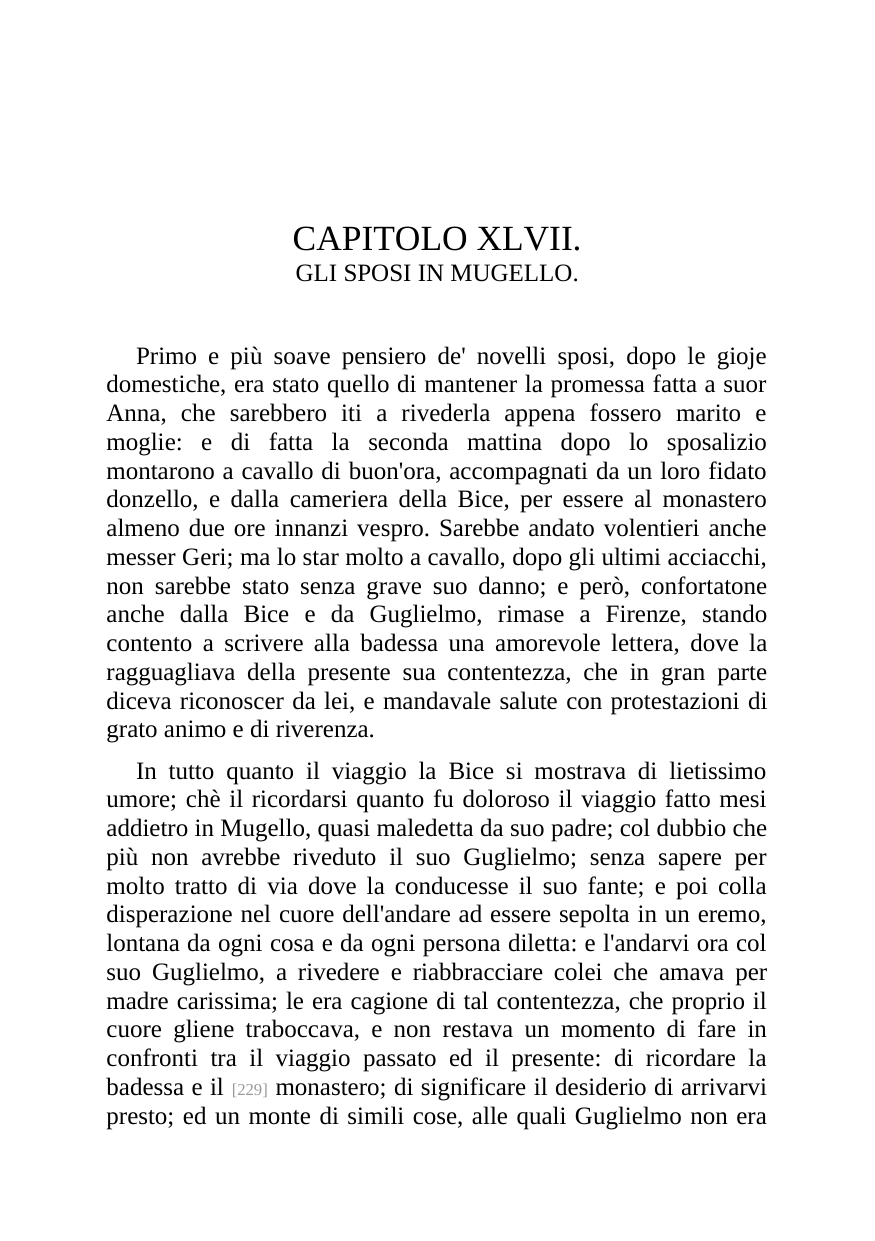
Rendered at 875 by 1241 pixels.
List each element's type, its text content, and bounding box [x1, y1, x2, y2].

text Primo e più soave pensiero de' novelli sposi, dopo le gioje domestiche, era stato quello di mantener la promessa fatta a suor Anna, che sarebbero iti a rivederla appena fossero marito e moglie: e di fatta la seconda mattina dopo lo sposalizio montarono a cavallo di buon'ora, accompagnati da un loro fidato donzello, e dalla cameriera della Bice, per essere al monastero almeno due ore innanzi vespro. Sarebbe andato volentieri anche messer Geri; ma lo star molto a cavallo, dopo gli ultimi acciacchi, non sarebbe stato senza grave suo danno; e però, confortatone anche dalla Bice e da Guglielmo, rimase a Firenze, stando contento a scrivere alla badessa una amorevole lettera, dove la ragguagliava della presente sua contentezza, che in gran parte diceva riconoscer da lei, e mandavale salute con protestazioni di grato animo e di riverenza. [106, 341, 768, 743]
subtitle CAPITOLO XLVII. [106, 217, 768, 258]
text In tutto quanto il viaggio la Bice si mostrava di lietissimo umore; chè il ricordarsi quanto fu doloroso il viaggio fatto mesi addietro in Mugello, quasi maledetta da suo padre; col dubbio che più non avrebbe riveduto il suo Guglielmo; senza sapere per molto tratto di via dove la conducesse il suo fante; e poi colla disperazione nel cuore dell'andare ad essere sepolta in un eremo, lontana da ogni cosa e da ogni persona diletta: e l'andarvi ora col suo Guglielmo, a rivedere e riabbracciare colei che amava per madre carissima; le era cagione di tal contentezza, che proprio il cuore gliene traboccava, e non restava un momento di fare in confronti tra il viaggio passato ed il presente: di ricordare la badessa e il [229] monastero; di significare il desiderio di arrivarvi presto; ed un monte di simili cose, alle quali Guglielmo non era [106, 756, 768, 1129]
subtitle GLI SPOSI IN MUGELLO. [106, 258, 768, 287]
